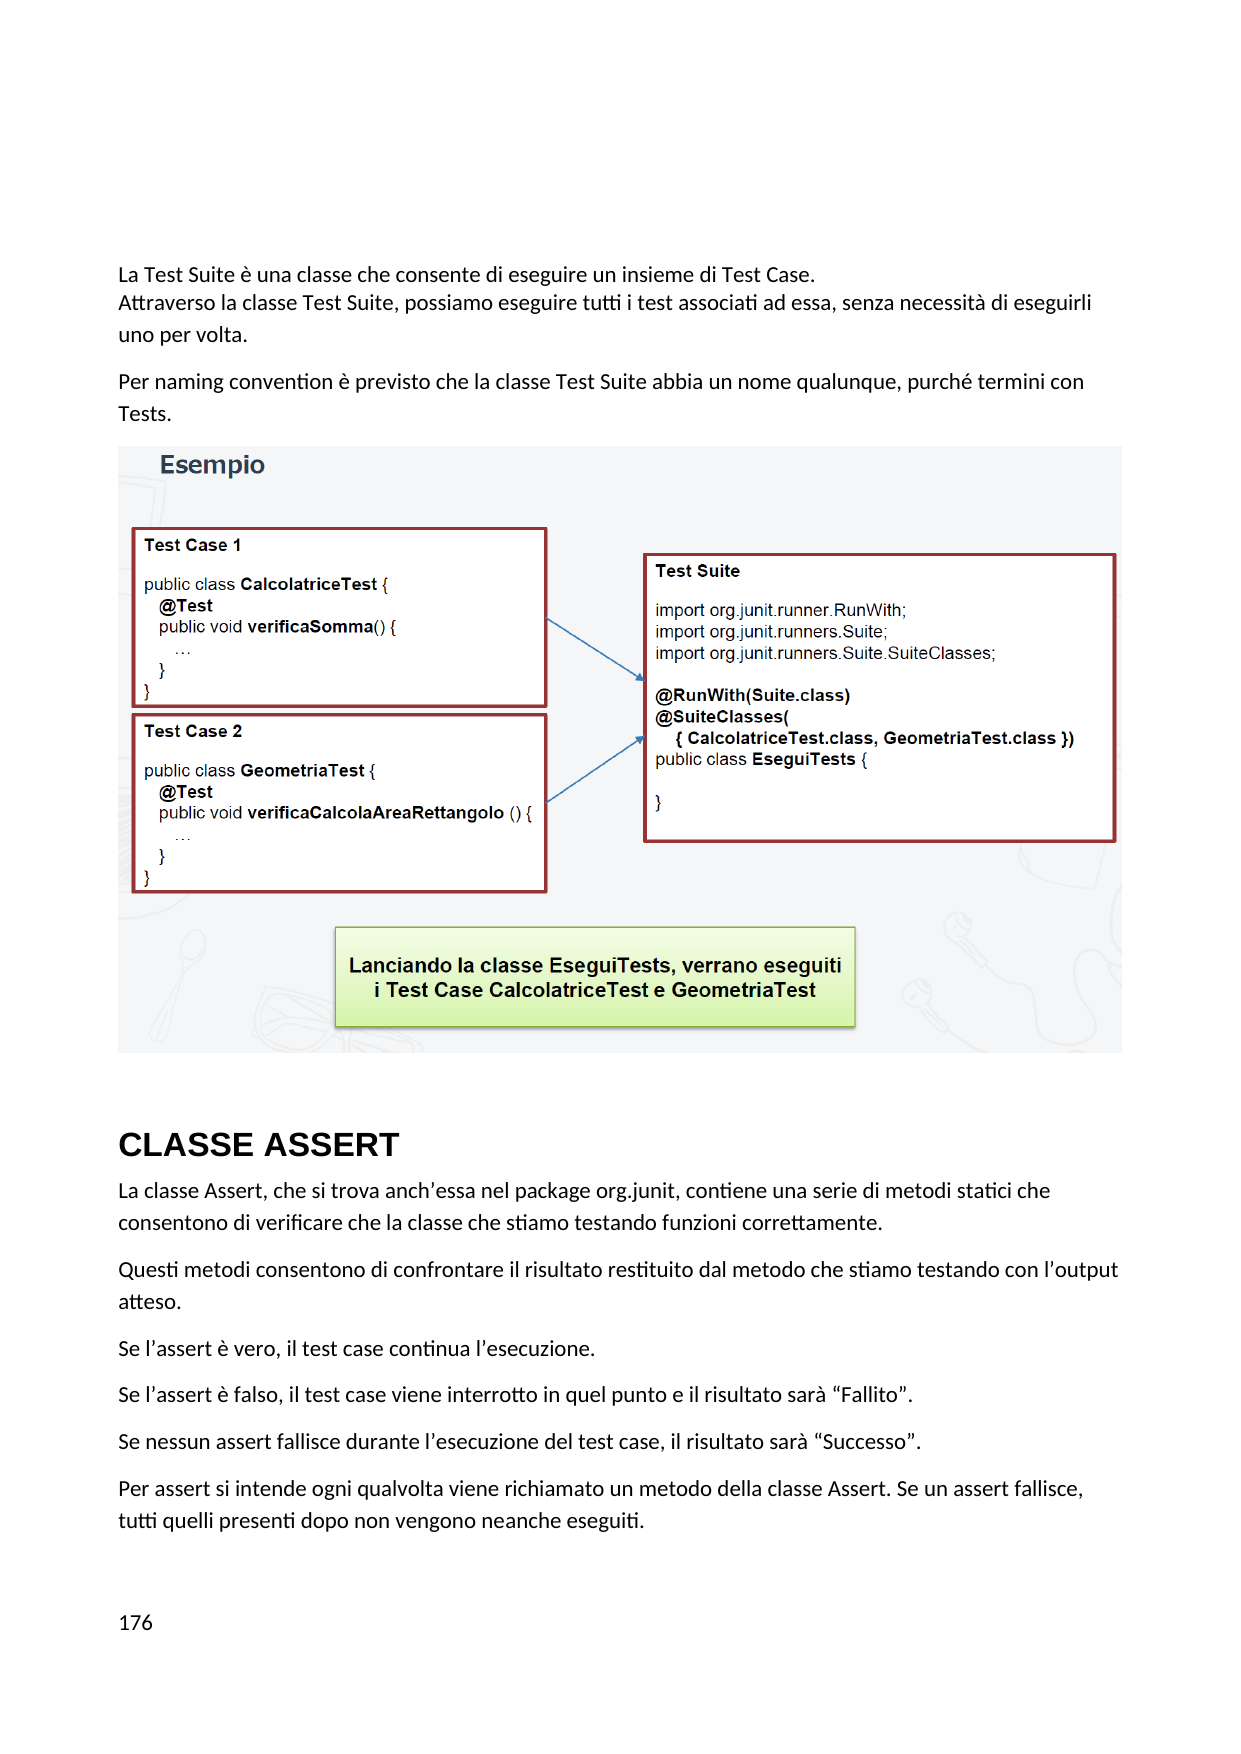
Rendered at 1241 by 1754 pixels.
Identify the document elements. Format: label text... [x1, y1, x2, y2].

text Attraverso la classe Test Suite, possiamo eseguire tutti i test associati ad essa, senza necessità di eseguirli uno per volta. [118, 288, 1122, 348]
picture [118, 446, 1123, 1053]
text Se l’assert è vero, il test case continua l’esecuzione. [118, 1334, 1122, 1362]
text La classe Assert, che si trova anch’essa nel package org.junit, contiene una serie di metodi statici che consentono di verificare che la classe che stiamo testando funzioni correttamente. [118, 1176, 1122, 1236]
text La Test Suite è una classe che consente di eseguire un insieme di Test Case. [118, 260, 1122, 288]
text Se nessun assert fallisce durante l’esecuzione del test case, il risultato sarà “Successo”. [118, 1427, 1122, 1455]
text Se l’assert è falso, il test case viene interrotto in quel punto e il risultato sarà “Fallito”. [118, 1380, 1122, 1408]
text Per naming convention è previsto che la classe Test Suite abbia un nome qualunque, purché termini con Tests. [118, 367, 1122, 427]
text Questi metodi consentono di confrontare il risultato restituito dal metodo che stiamo testando con l’output atteso. [118, 1255, 1122, 1315]
text Per assert si intende ogni qualvolta viene richiamato un metodo della classe Assert. Se un assert fallisce, tutti quelli presenti dopo non vengono neanche eseguiti. [118, 1474, 1122, 1534]
subtitle CLASSE ASSERT [118, 1124, 1122, 1163]
